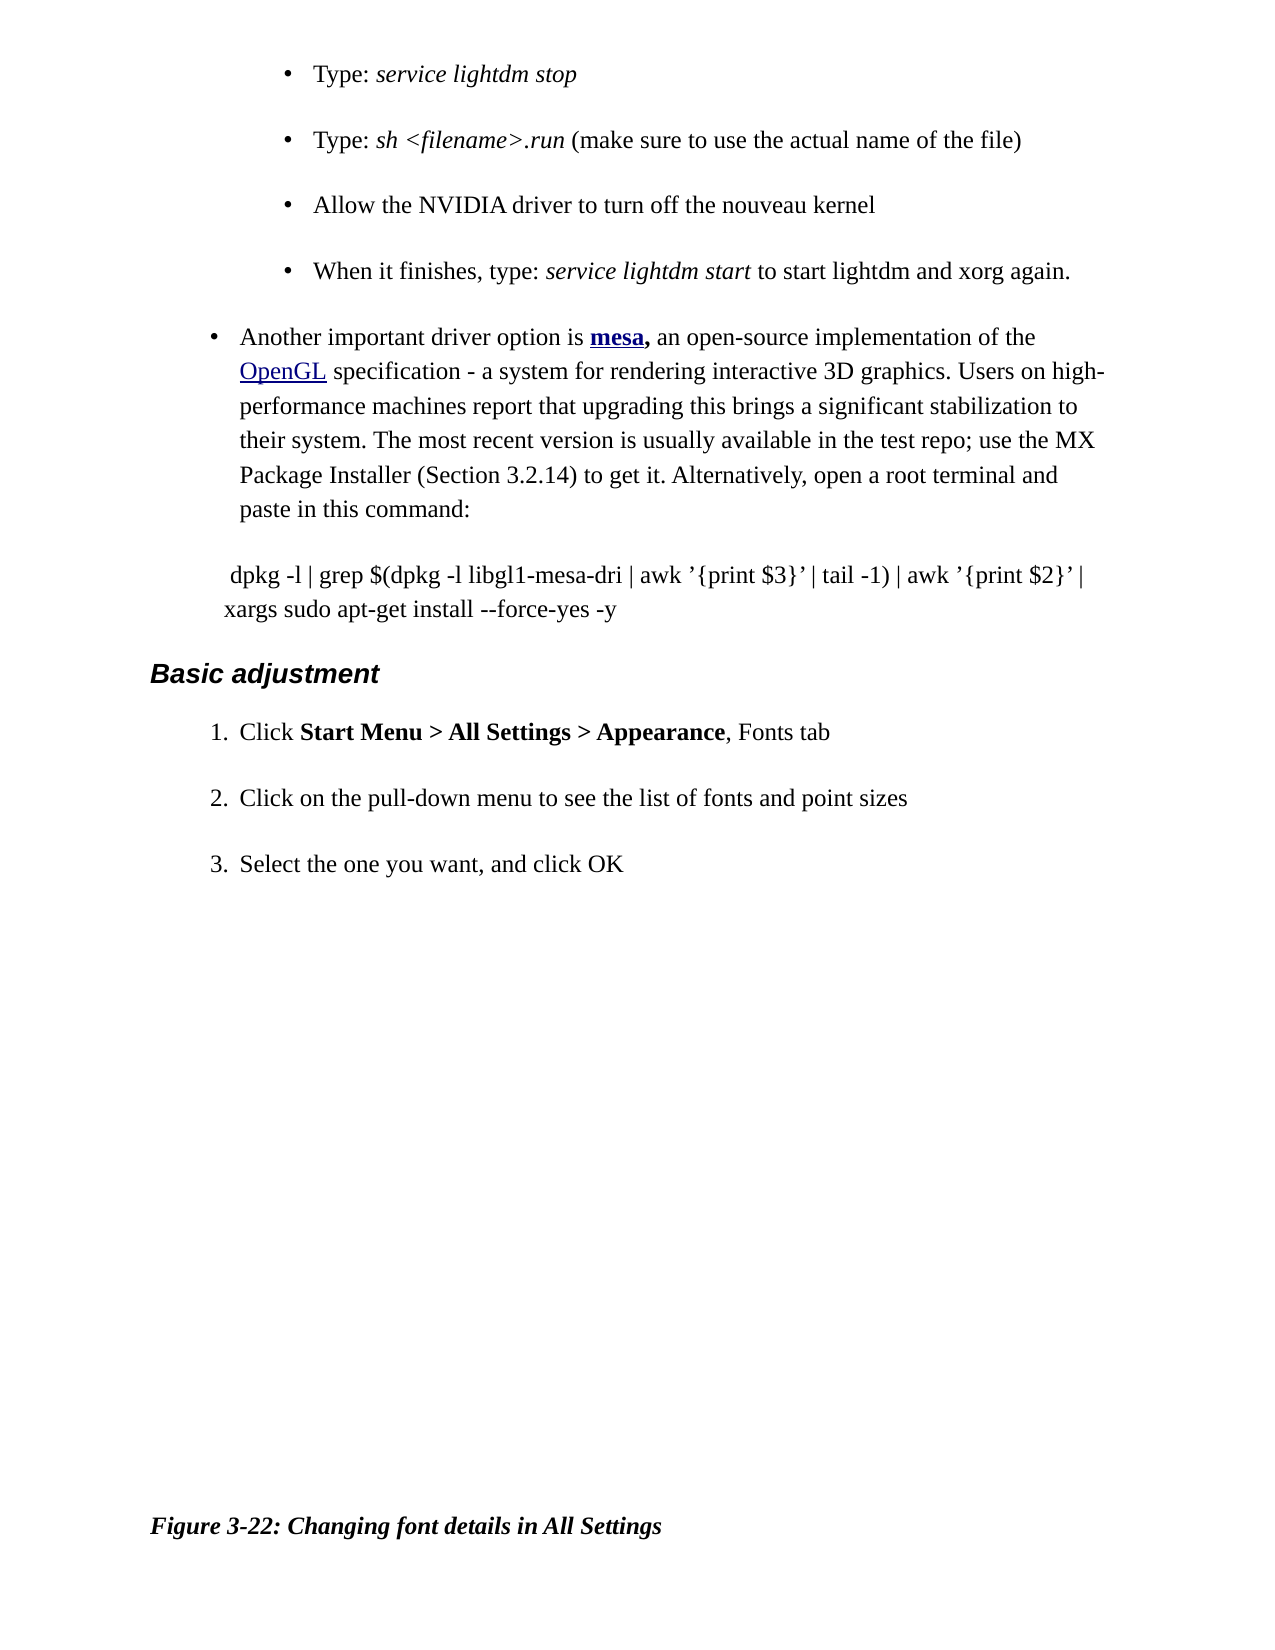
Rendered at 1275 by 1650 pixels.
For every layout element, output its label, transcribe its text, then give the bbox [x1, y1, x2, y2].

list Click Start Menu > All Settings > Appearance, Fonts tab [210, 717, 1109, 746]
list When it finishes, type: service lightdm start to start lightdm and xorg again. [283, 256, 1109, 285]
list Click on the pull-down menu to see the list of fonts and point sizes [210, 783, 1109, 812]
list Type: sh <filename>.run (make sure to use the actual name of the file) [283, 125, 1109, 153]
subtitle Basic adjustment [150, 657, 1125, 689]
list Allow the NVIDIA driver to turn off the nouveau kernel [283, 191, 1109, 219]
list Select the one you want, and click OK [210, 849, 1109, 877]
list dpkg -l | grep $(dpkg -l libgl1-mesa-dri | awk ’{print $3}’ | tail -1) | awk ’{print $2}’ | xargs sudo apt-get install --force-yes -y [194, 560, 1125, 623]
text Figure 3-22: Changing font details in All Settings [150, 1511, 1125, 1540]
list Type: service lightdm stop [283, 59, 1109, 88]
list Another important driver option is mesa, an open-source implementation of the OpenGL specification - a system for rendering interactive 3D graphics. Users on high-performance machines report that upgrading this brings a significant stabilization to their system. The most recent version is usually available in the test repo; use the MX Package Installer (Section 3.2.14) to get it. Alternatively, open a root terminal and paste in this command: [210, 322, 1109, 523]
